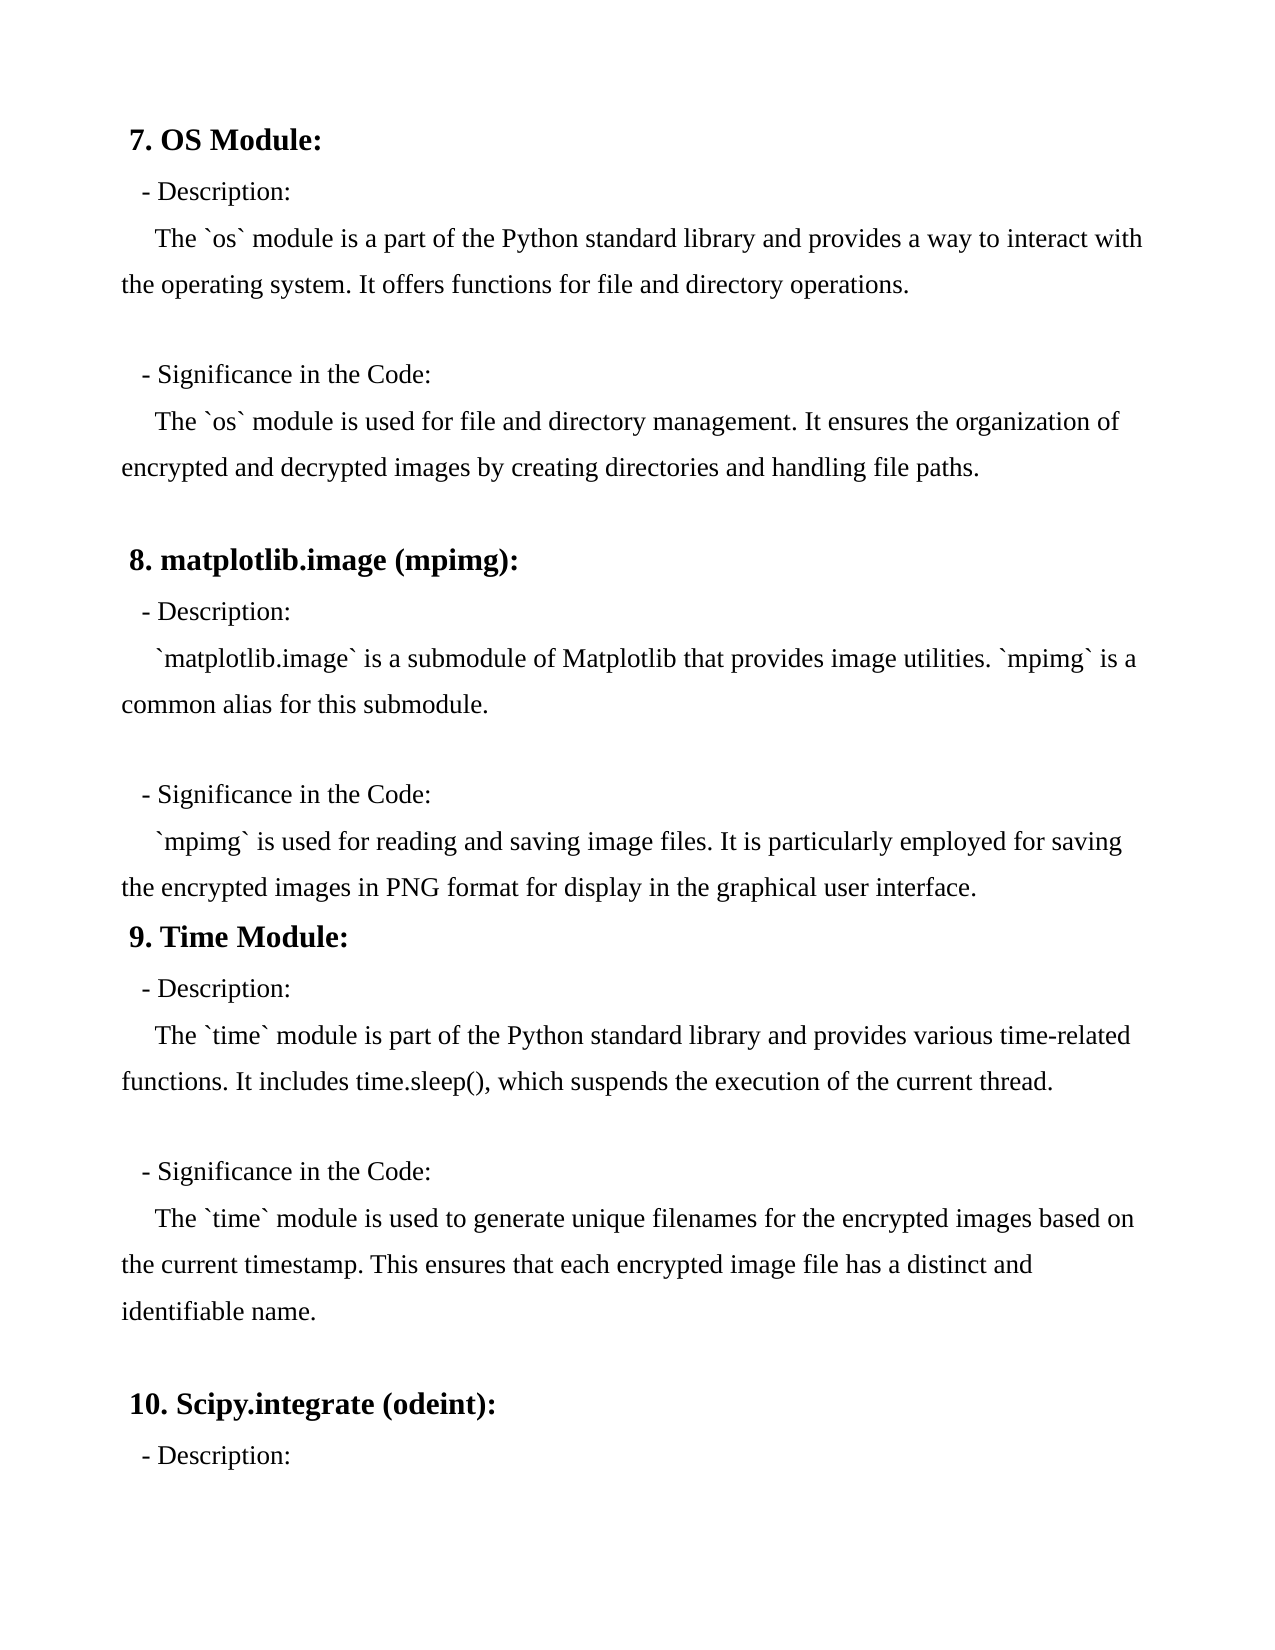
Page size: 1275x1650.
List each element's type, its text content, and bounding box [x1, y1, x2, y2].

text 9. Time Module: [121, 918, 1154, 954]
text - Significance in the Code: [121, 778, 1154, 809]
text - Description: [121, 972, 1154, 1003]
text The `time` module is used to generate unique filenames for the encrypted images based on the current timestamp. This ensures that each encrypted image file has a distinct and identifiable name. [121, 1202, 1154, 1326]
text The `os` module is used for file and directory management. It ensures the organization of encrypted and decrypted images by creating directories and handling file paths. [121, 405, 1154, 483]
text - Description: [121, 1439, 1154, 1470]
text 8. matplotlib.image (mpimg): [121, 541, 1154, 577]
text - Significance in the Code: [121, 358, 1154, 389]
text 10. Scipy.integrate (odeint): [121, 1385, 1154, 1421]
text The `time` module is part of the Python standard library and provides various time-related functions. It includes time.sleep(), which suspends the execution of the current thread. [121, 1019, 1154, 1097]
text - Description: [121, 595, 1154, 626]
text 7. OS Module: [121, 121, 1154, 157]
text `mpimg` is used for reading and saving image files. It is particularly employed for saving the encrypted images in PNG format for display in the graphical user interface. [121, 825, 1154, 903]
text `matplotlib.image` is a submodule of Matplotlib that provides image utilities. `mpimg` is a common alias for this submodule. [121, 642, 1154, 719]
text - Significance in the Code: [121, 1155, 1154, 1186]
text The `os` module is a part of the Python standard library and provides a way to interact with the operating system. It offers functions for file and directory operations. [121, 222, 1154, 299]
text - Description: [121, 175, 1154, 206]
